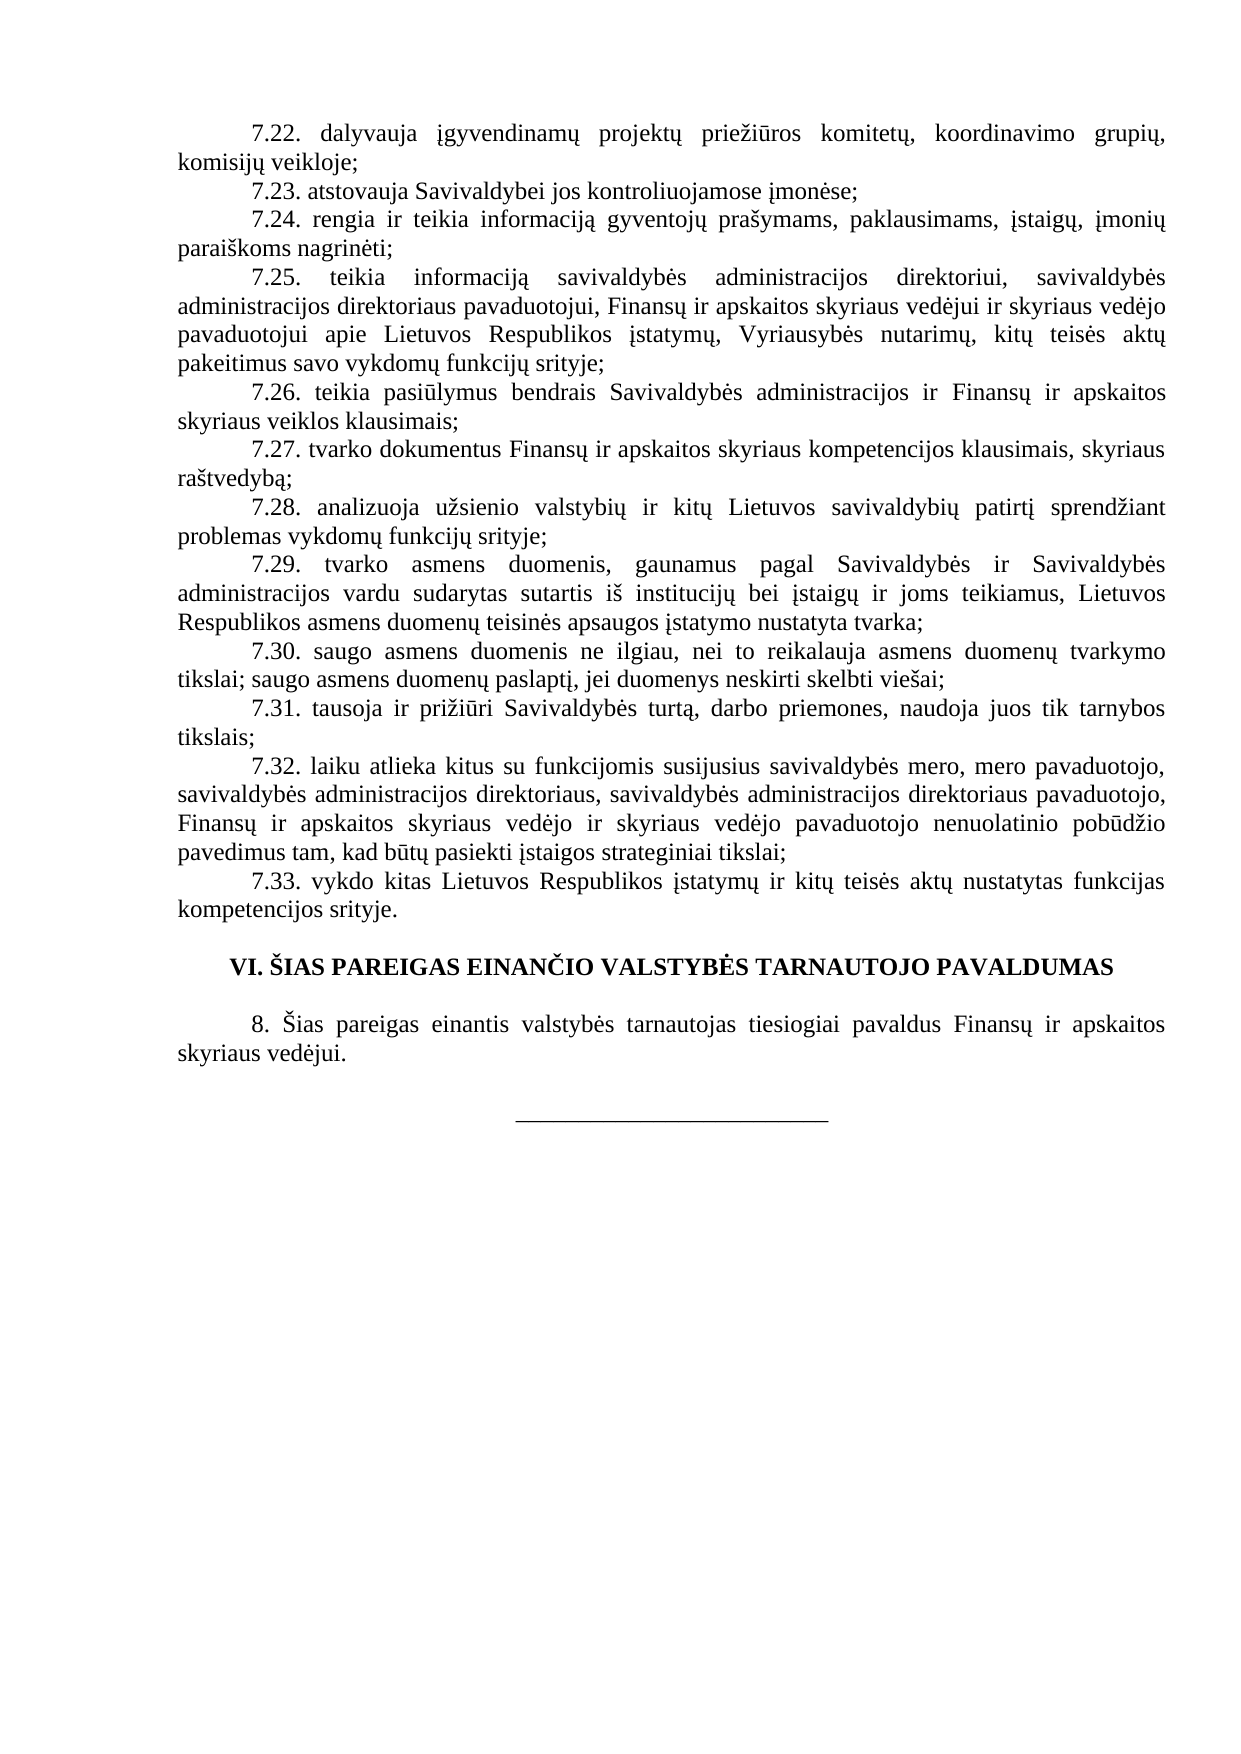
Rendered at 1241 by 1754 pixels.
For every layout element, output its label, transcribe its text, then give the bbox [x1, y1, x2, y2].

text 7.33. vykdo kitas Lietuvos Respublikos įstatymų ir kitų teisės aktų nustatytas funkcijas kompetencijos srityje. [177, 866, 1167, 923]
text 7.24. rengia ir teikia informaciją gyventojų prašymams, paklausimams, įstaigų, įmonių paraiškoms nagrinėti; [177, 204, 1167, 262]
text 7.31. tausoja ir prižiūri Savivaldybės turtą, darbo priemones, naudoja juos tik tarnybos tikslais; [177, 693, 1167, 751]
text 7.30. saugo asmens duomenis ne ilgiau, nei to reikalauja asmens duomenų tvarkymo tikslai; saugo asmens duomenų paslaptį, jei duomenys neskirti skelbti viešai; [177, 636, 1167, 693]
text 7.29. tvarko asmens duomenis, gaunamus pagal Savivaldybės ir Savivaldybės administracijos vardu sudarytas sutartis iš institucijų bei įstaigų ir joms teikiamus, Lietuvos Respublikos asmens duomenų teisinės apsaugos įstatymo nustatyta tvarka; [177, 549, 1167, 636]
text 7.22. dalyvauja įgyvendinamų projektų priežiūros komitetų, koordinavimo grupių, komisijų veikloje; [177, 118, 1167, 176]
text _________________________ [177, 1096, 1167, 1124]
text 7.27. tvarko dokumentus Finansų ir apskaitos skyriaus kompetencijos klausimais, skyriaus raštvedybą; [177, 434, 1167, 492]
text VI. ŠIAS PAREIGAS EINANČIO VALSTYBĖS TARNAUTOJO PAVALDUMAS [177, 952, 1167, 981]
text 7.28. analizuoja užsienio valstybių ir kitų Lietuvos savivaldybių patirtį sprendžiant problemas vykdomų funkcijų srityje; [177, 492, 1167, 549]
text 7.25. teikia informaciją savivaldybės administracijos direktoriui, savivaldybės administracijos direktoriaus pavaduotojui, Finansų ir apskaitos skyriaus vedėjui ir skyriaus vedėjo pavaduotojui apie Lietuvos Respublikos įstatymų, Vyriausybės nutarimų, kitų teisės aktų pakeitimus savo vykdomų funkcijų srityje; [177, 262, 1167, 377]
text 7.23. atstovauja Savivaldybei jos kontroliuojamose įmonėse; [177, 176, 1167, 204]
text 8. Šias pareigas einantis valstybės tarnautojas tiesiogiai pavaldus Finansų ir apskaitos skyriaus vedėjui. [177, 1009, 1167, 1067]
text 7.26. teikia pasiūlymus bendrais Savivaldybės administracijos ir Finansų ir apskaitos skyriaus veiklos klausimais; [177, 377, 1167, 434]
text 7.32. laiku atlieka kitus su funkcijomis susijusius savivaldybės mero, mero pavaduotojo, savivaldybės administracijos direktoriaus, savivaldybės administracijos direktoriaus pavaduotojo, Finansų ir apskaitos skyriaus vedėjo ir skyriaus vedėjo pavaduotojo nenuolatinio pobūdžio pavedimus tam, kad būtų pasiekti įstaigos strateginiai tikslai; [177, 751, 1167, 866]
